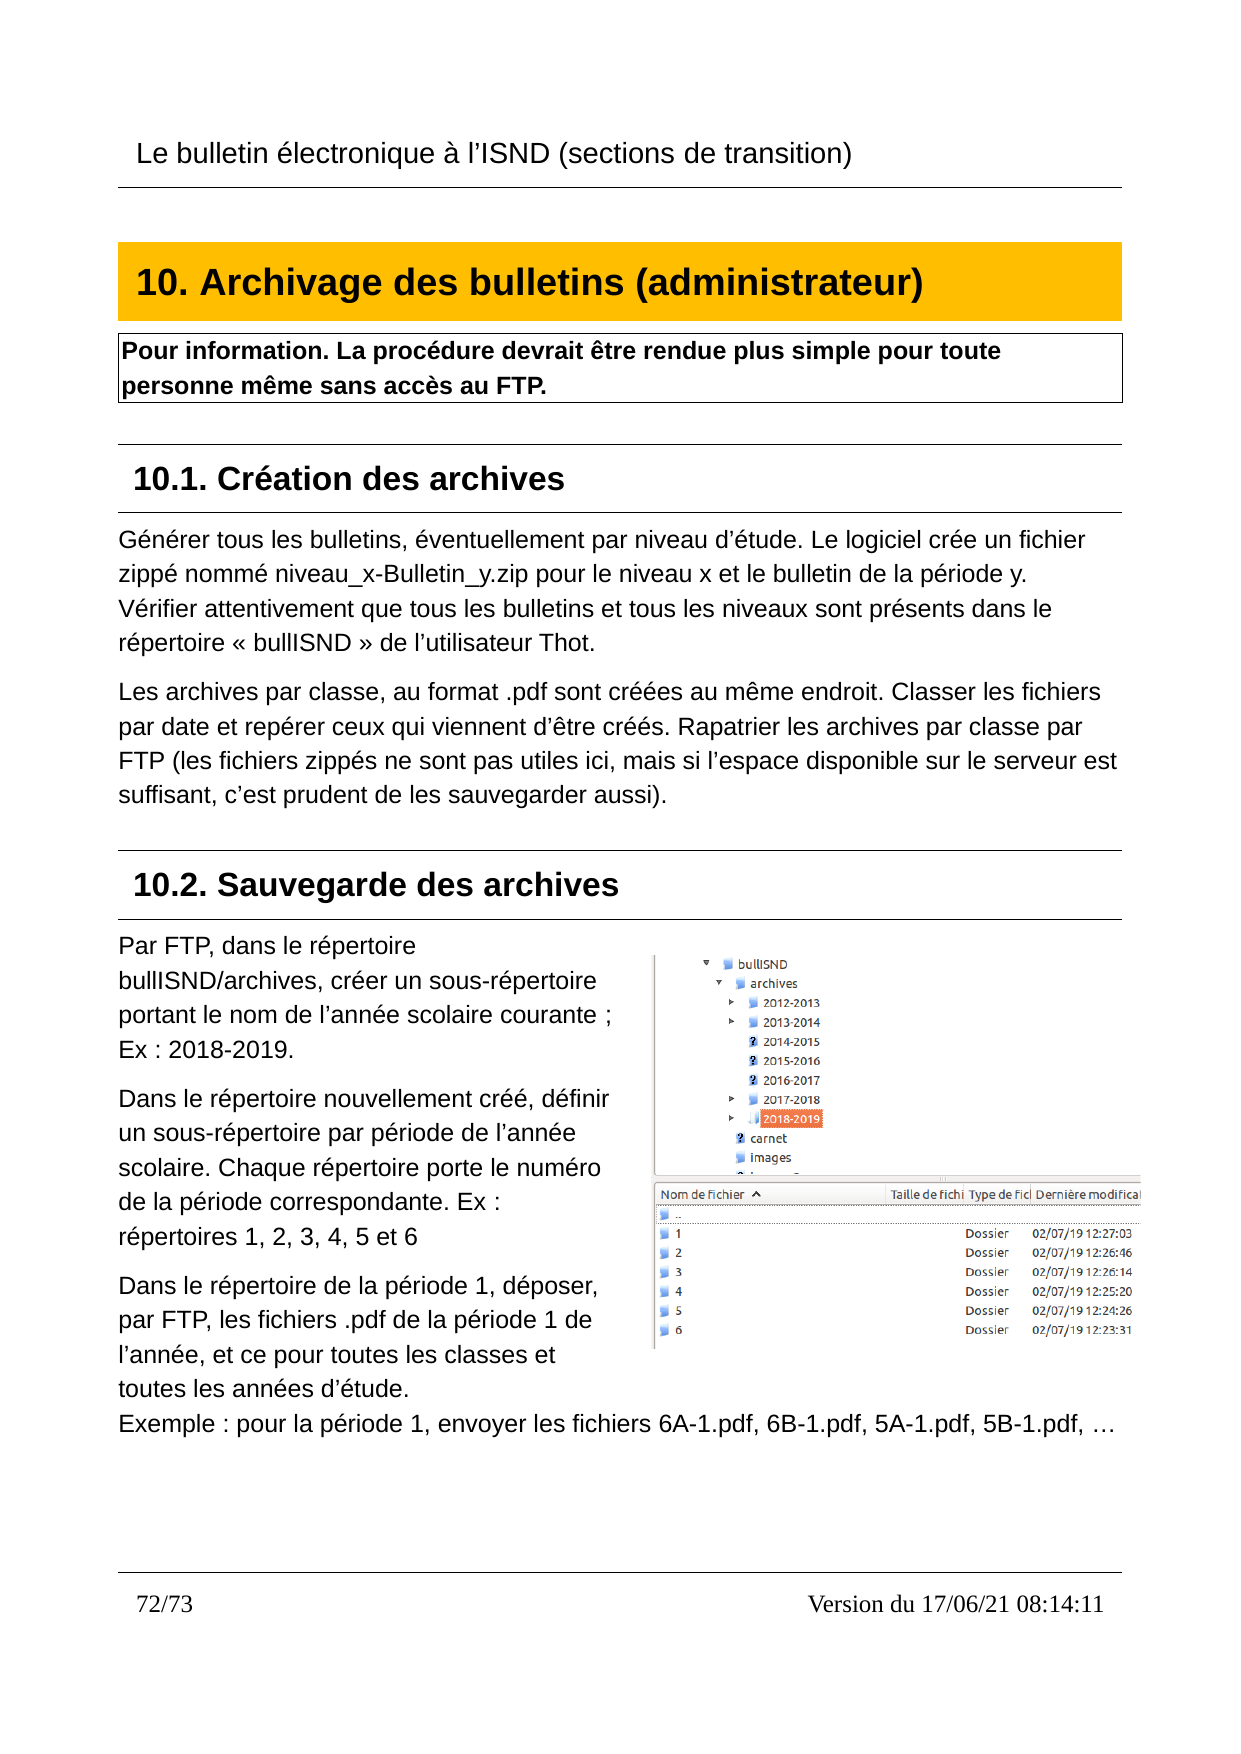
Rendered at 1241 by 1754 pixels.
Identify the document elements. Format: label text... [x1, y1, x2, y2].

subtitle Création des archives [118, 445, 1122, 512]
text Générer tous les bulletins, éventuellement par niveau d’étude. Le logiciel crée un fichier zippé nommé niveau_x-Bulletin_y.zip pour le niveau x et le bulletin de la période y. Vérifier attentivement que tous les bulletins et tous les niveaux sont présents dans le répertoire « bullISND » de l’utilisateur Thot. [118, 524, 1122, 657]
subtitle Sauvegarde des archives [118, 851, 1122, 919]
text Dans le répertoire nouvellement créé, définir un sous-répertoire par période de l’année scolaire. Chaque répertoire porte le numéro de la période correspondante. Ex : répertoires 1, 2, 3, 4, 5 et 6 [118, 1084, 651, 1251]
text Les archives par classe, au format .pdf sont créées au même endroit. Classer les fichiers par date et repérer ceux qui viennent d’être créés. Rapatrier les archives par classe par FTP (les fichiers zippés ne sont pas utiles ici, mais si l’espace disponible sur le serveur est suffisant, c’est prudent de les sauvegarder aussi). [118, 677, 1122, 809]
text Dans le répertoire de la période 1, déposer, par FTP, les fichiers .pdf de la période 1 de l’année, et ce pour toutes les classes et toutes les années d’étude. Exemple : pour la période 1, envoyer les fichiers 6A-1.pdf, 6B-1.pdf, 5A-1.pdf, 5B-1.pdf, … [118, 1271, 1122, 1437]
text Par FTP, dans le répertoire bullISND/archives, créer un sous-répertoire portant le nom de l’année scolaire courante ; Ex : 2018-2019. [118, 931, 1122, 1063]
text Pour information. La procédure devrait être rendue plus simple pour toute personne même sans accès au FTP. [119, 334, 1122, 402]
picture [651, 955, 1141, 1349]
subtitle Archivage des bulletins (administrateur) [118, 242, 1122, 321]
